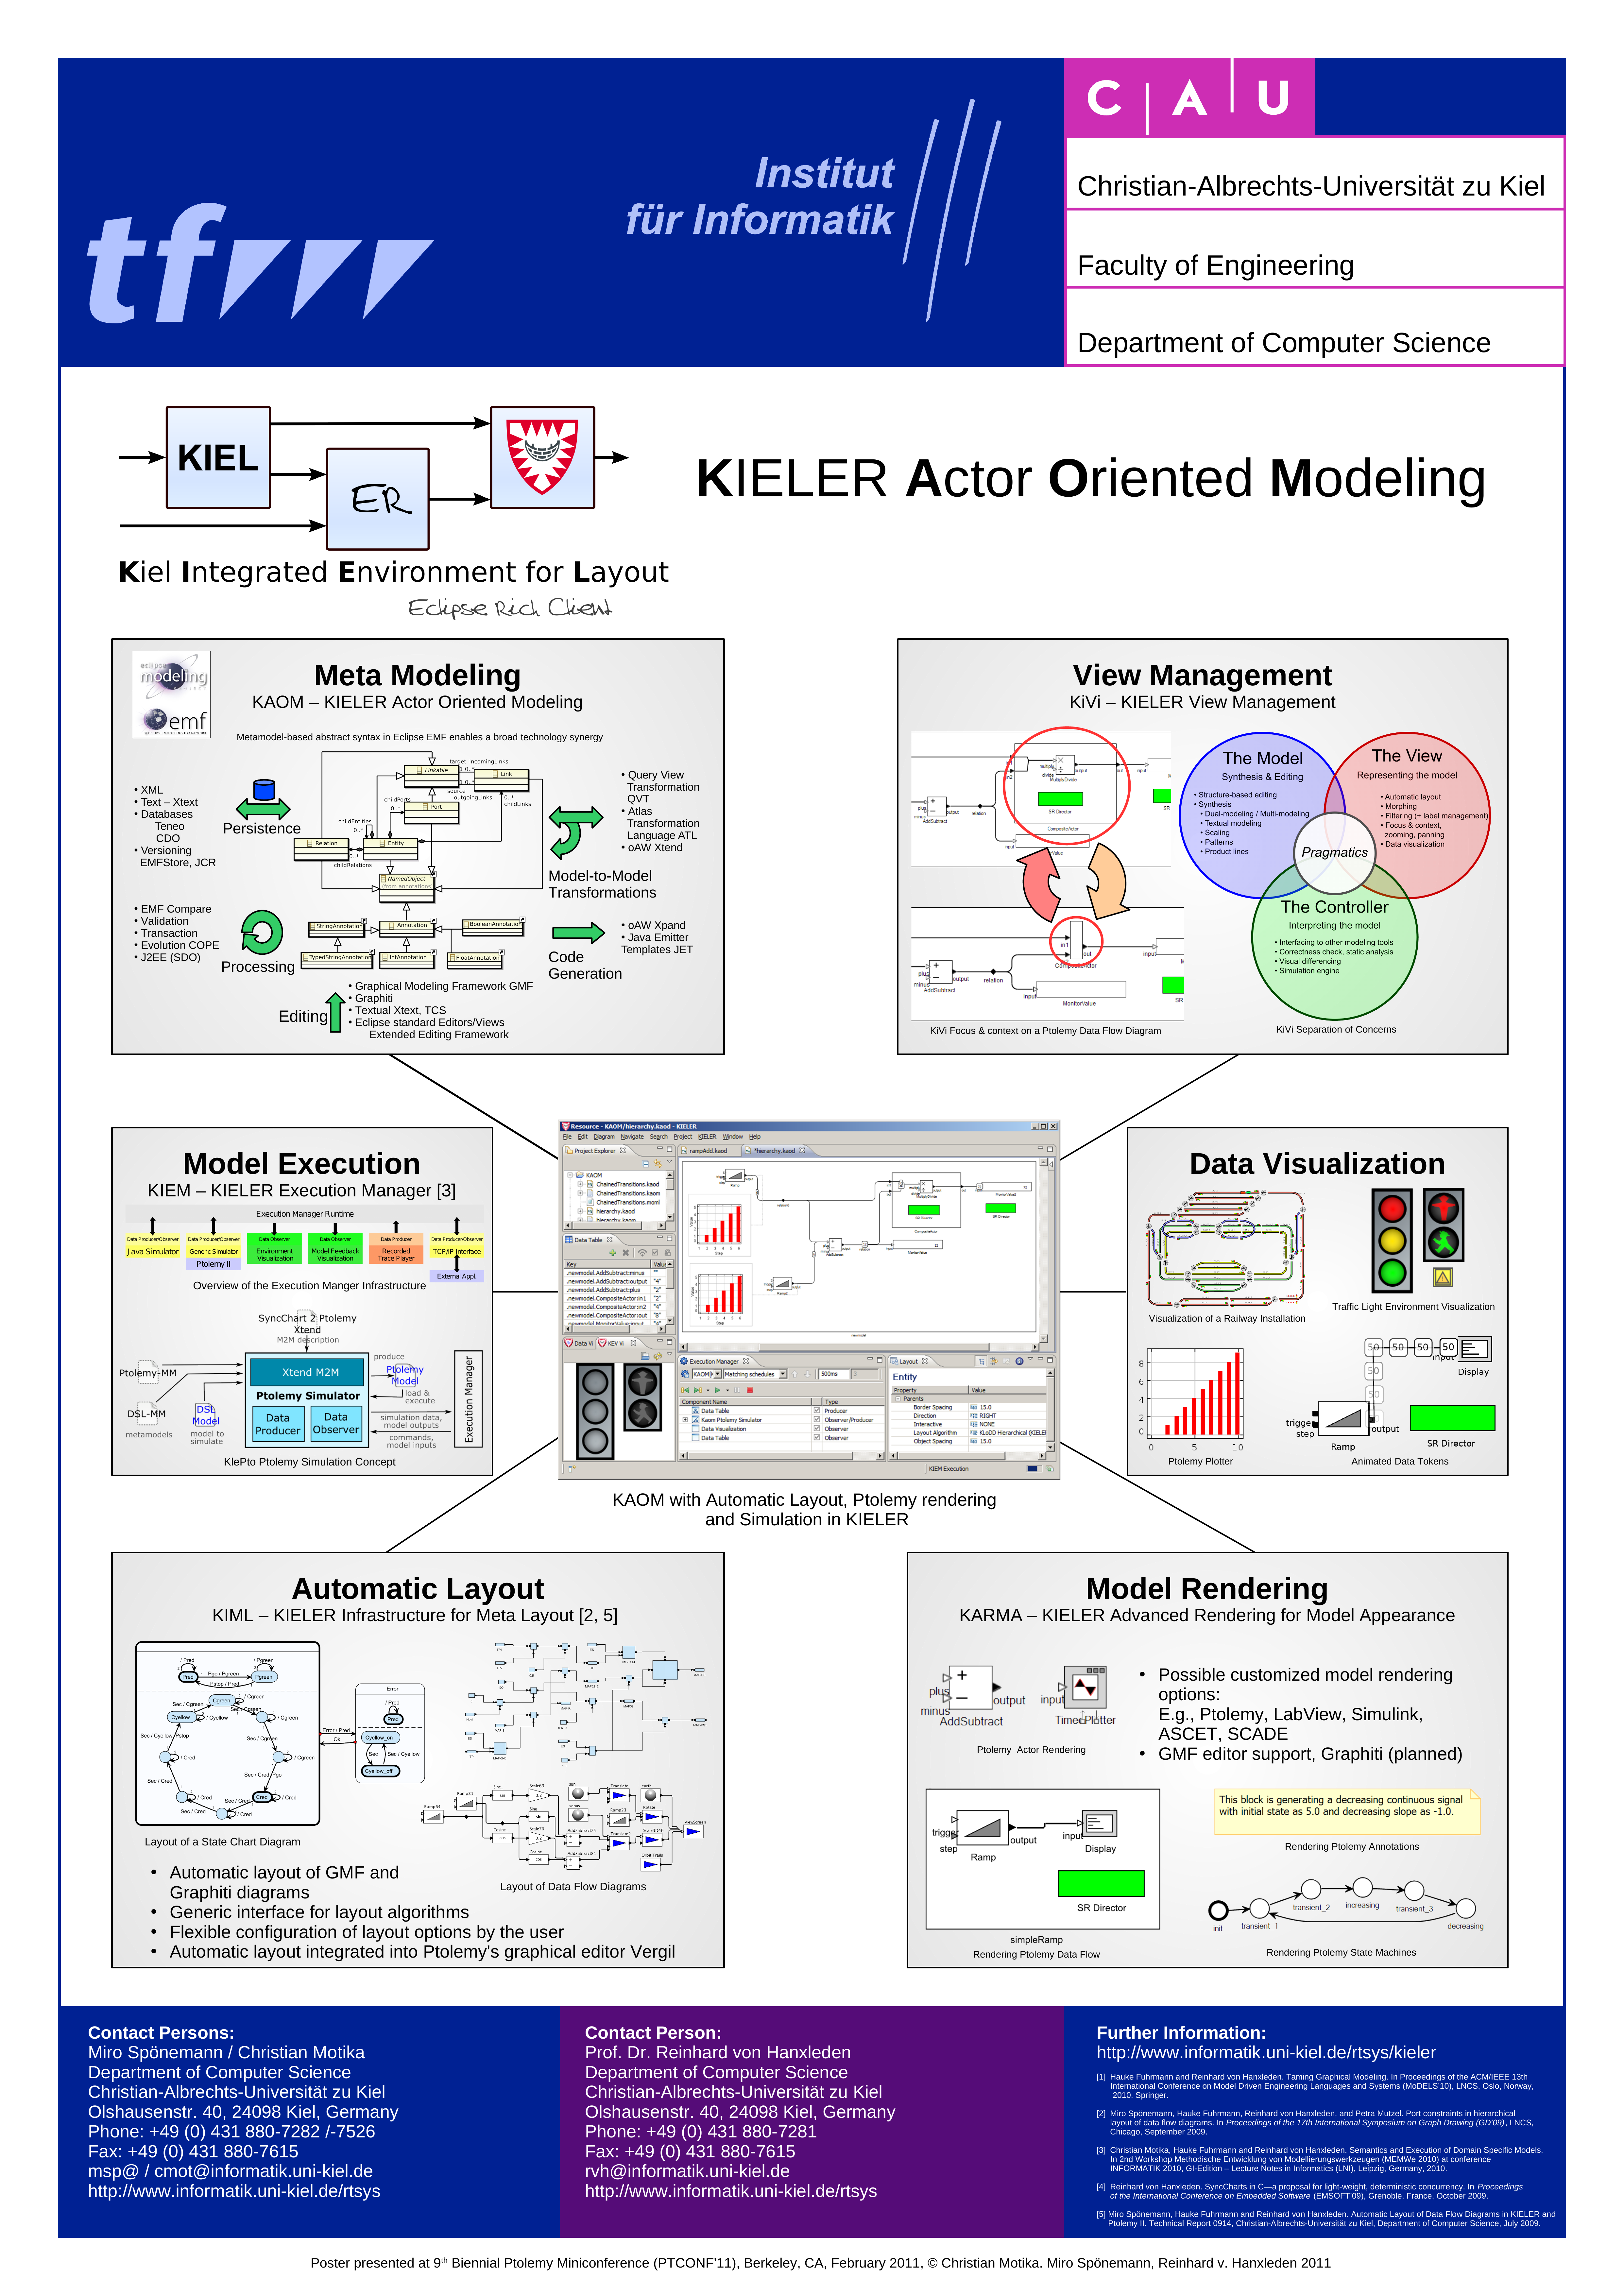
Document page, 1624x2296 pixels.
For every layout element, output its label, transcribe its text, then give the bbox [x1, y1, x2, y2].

picture [911, 732, 1491, 1021]
text_box XML Text – Xtext Databases Teneo CDO Versioning EMFStore, JCR [134, 784, 240, 889]
text_box Traffic Light Environment Visualization [1468, 1301, 1495, 1312]
picture [465, 1643, 707, 1767]
text_box [553, 922, 605, 944]
text_box Traffic Light Environment Visualization [1332, 1301, 1367, 1312]
text_box [262, 910, 282, 954]
text_box Department of Computer Science [1077, 327, 1492, 362]
picture [133, 651, 210, 738]
picture [294, 751, 543, 970]
text_box Contact Person: Prof. Dr. Reinhard von Hanxleden Department of Computer Science Christian-Albrechts-Universität zu Kiel Olshausenstr. 40, 24098 Kiel, Germany Phone: +49 (0) 431 880-7281 Fax: +49 (0) 431 880-7615 rvh@informatik.uni-kiel.de http://www.informatik.uni-kiel.de/rtsys [585, 2023, 1030, 2222]
text_box Animated Data Tokens [1351, 1456, 1449, 1467]
text_box [549, 807, 603, 860]
text_box Persistence [240, 820, 301, 837]
text_box Code Generation [548, 949, 621, 980]
text_box Ptolemy Plotter [1168, 1456, 1233, 1467]
text_box Christian-Albrechts-Universität zu Kiel [1077, 170, 1558, 205]
text_box [1017, 848, 1060, 922]
picture [1137, 1344, 1247, 1452]
picture [1283, 1187, 1496, 1455]
picture [1206, 1781, 1487, 1843]
text_box Model Rendering KARMA – KIELER Advanced Rendering for Model Appearance Possible customized model rendering options: E.g., Ptolemy, LabView, Simulink, ASCET, SCADE GMF editor support, Graphiti (planned) [907, 1552, 1508, 1968]
picture [1005, 732, 1128, 843]
text_box Faculty of Engineering [1077, 249, 1464, 284]
text_box Automatic Layout KIML – KIELER Infrastructure for Meta Layout [2, 5] Automatic layout of GMF and Graphiti diagrams Generic interface for layout algorithms Flexible configuration of layout options by the user Automatic layout integrated into Ptolemy's graphical editor Vergil [112, 1552, 724, 1968]
picture [58, 58, 1566, 367]
text_box Rendering Ptolemy State Machines [1267, 1947, 1419, 1958]
text_box KiVi Focus & context on a Ptolemy Data Flow Diagram [930, 1025, 1161, 1036]
text_box oAW Xpand Java Emitter Templates JET [621, 919, 727, 1025]
text_box Metamodel-based abstract syntax in Eclipse EMF enables a broad technology synergy [236, 732, 603, 743]
text_box [1087, 843, 1130, 919]
picture [0, 1310, 483, 1489]
text_box [240, 798, 290, 820]
picture [1201, 1871, 1489, 1933]
text_box Graphical Modeling Framework GMF Graphiti Textual Xtext, TCS Eclipse standard Editors/Views Extended Editing Framework [348, 980, 654, 1046]
text_box KIELER Actor Oriented Modeling [695, 448, 1496, 544]
picture [911, 732, 1171, 867]
text_box [58, 367, 1566, 2238]
text_box Editing [278, 1007, 329, 1025]
text_box Ptolemy Actor Rendering [977, 1744, 1086, 1756]
picture [1143, 1189, 1308, 1317]
text_box KAOM with Automatic Layout, Ptolemy rendering and Simulation in KIELER [612, 1490, 1002, 1530]
text_box Rendering Ptolemy Data Flow [973, 1949, 1103, 1960]
text_box Poster presented at 9th Biennial Ptolemy Miniconference (PTCONF'11), Berkeley, CA, February 2011, © Christian Motika. Miro Spönemann, Reinhard v. Hanxleden 2011 [310, 2255, 1331, 2271]
text_box Further Information: http://www.informatik.uni-kiel.de/rtsys/kieler [1] Hauke Fuhrmann and Reinhard von Hanxleden. Taming Graphical Modeling. In Proceedings of the ACM/IEEE 13th International Conference on Model Driven Engineering Languages and Systems (MoDELS’10), LNCS, Oslo, Norway, 2010. Springer. [2] Miro Spönemann, Hauke Fuhrmann, Reinhard von Hanxleden, and Petra Mutzel. Port constraints in hierarchical layout of data flow diagrams. In Proceedings of the 17th International Symposium on Graph Drawing (GD’09), LNCS, Chicago, September 2009. [3] Christian Motika, Hauke Fuhrmann and Reinhard von Hanxleden. Semantics and Execution of Domain Specific Models. In 2nd Workshop Methodische Entwicklung von Modellierungswerkzeugen (MEMWe 2010) at conference INFORMATIK 2010, GI-Edition – Lecture Notes in Informatics (LNI), Leipzig, Germany, 2010. [4] Reinhard von Hanxleden. SyncCharts in C—a proposal for light-weight, deterministic concurrency. In Proceedings of the International Conference on Embedded Software (EMSOFT’09), Grenoble, France, October 2009. [5] Miro Spönemann, Hauke Fuhrmann and Reinhard von Hanxleden. Automatic Layout of Data Flow Diagrams in KIELER and Ptolemy II. Technical Report 0914, Christian-Albrechts-Universität zu Kiel, Department of Computer Science, July 2009. [1097, 2023, 1559, 2229]
text_box Query View Transformation QVT Atlas Transformation Language ATL oAW Xtend [621, 769, 727, 874]
text_box Model Execution KIEM – KIELER Execution Manager [3] [112, 1127, 492, 1475]
picture [910, 1649, 1120, 1736]
text_box KiVi Separation of Concerns [1276, 1024, 1397, 1035]
picture [135, 1641, 709, 1875]
text_box Meta Modeling KAOM – KIELER Actor Oriented Modeling [112, 639, 724, 1054]
text_box Layout of Data Flow Diagrams [500, 1880, 646, 1893]
text_box Layout of a State Chart Diagram [145, 1836, 301, 1848]
picture [106, 406, 669, 634]
text_box EMF Compare Validation Transaction Evolution COPE J2EE (SDO) [134, 903, 262, 1008]
text_box Contact Persons: Miro Spönemann / Christian Motika Department of Computer Science Christian-Albrechts-Universität zu Kiel Olshausenstr. 40, 24098 Kiel, Germany Phone: +49 (0) 431 880-7282 /-7526 Fax: +49 (0) 431 880-7615 msp@ / cmot@informatik.uni-kiel.de http://www.informatik.uni-kiel.de/rtsys [88, 2023, 533, 2222]
text_box View Management KiVi – KIELER View Management [898, 639, 1508, 1054]
text_box Processing [262, 958, 296, 975]
text_box [326, 993, 345, 1032]
text_box Visualization of a Railway Installation [1149, 1313, 1325, 1324]
picture [558, 1120, 1061, 1480]
text_box [254, 783, 274, 800]
text_box Data Visualization [1127, 1127, 1508, 1475]
picture [125, 1205, 484, 1282]
text_box Model-to-Model Transformations [548, 867, 657, 901]
text_box Overview of the Execution Manger Infrastructure [193, 1279, 427, 1292]
picture [894, 1776, 1161, 1945]
text_box Rendering Ptolemy Annotations [1285, 1843, 1422, 1852]
